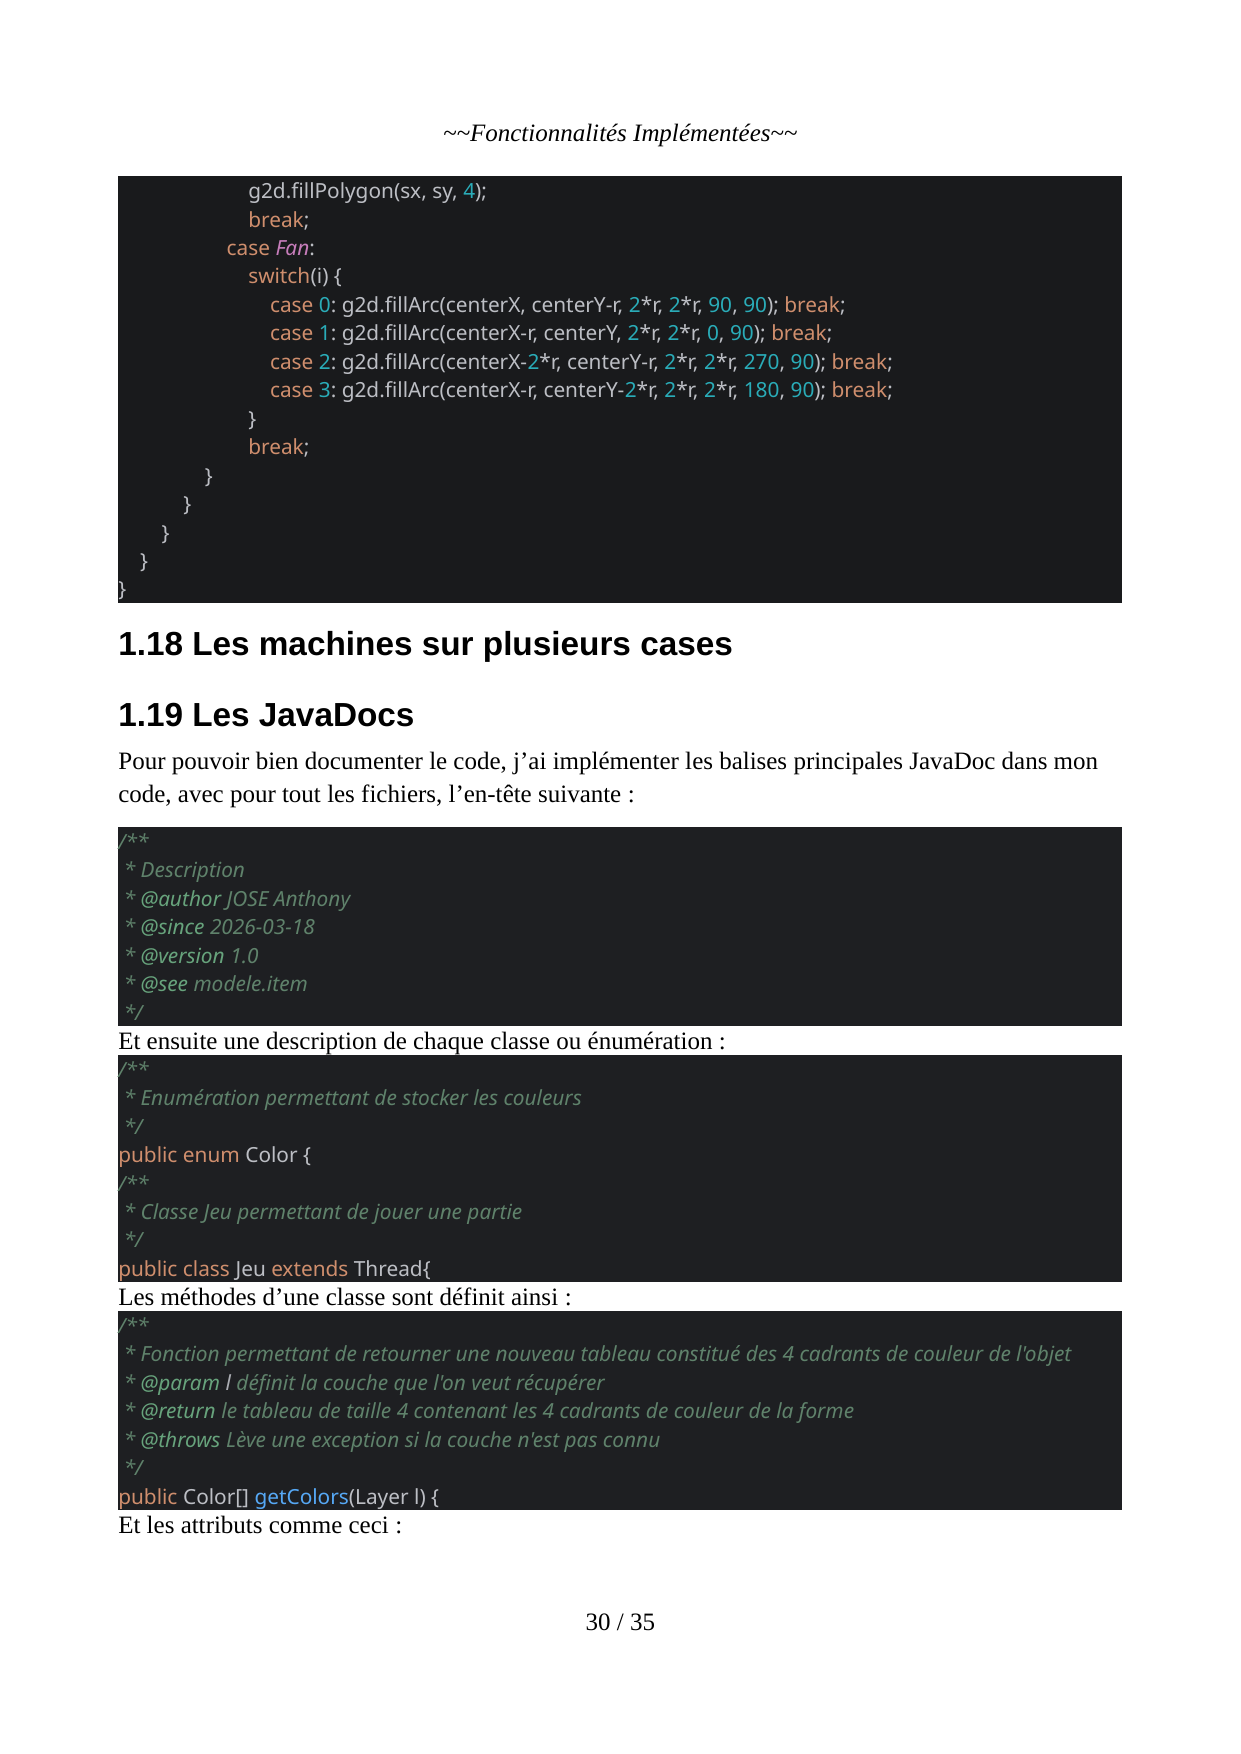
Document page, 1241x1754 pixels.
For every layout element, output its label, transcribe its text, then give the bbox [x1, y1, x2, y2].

subtitle Les JavaDocs [118, 696, 1122, 734]
text /** * Description * @author JOSE Anthony * @since 2026-03-18 * @version 1.0 * @see modele.item */ [118, 827, 1122, 1026]
text Et ensuite une description de chaque classe ou énumération : [118, 1026, 1122, 1055]
text /** * Fonction permettant de retourner une nouveau tableau constitué des 4 cadrants de couleur de l'objet * @param l définit la couche que l'on veut récupérer * @return le tableau de taille 4 contenant les 4 cadrants de couleur de la forme * @throws Lève une exception si la couche n'est pas connu */ public Color[] getColors(Layer l) { [118, 1311, 1122, 1510]
text /** * Classe Jeu permettant de jouer une partie */ public class Jeu extends Thread{ [118, 1169, 1122, 1282]
text Les méthodes d’une classe sont définit ainsi : [118, 1282, 1122, 1311]
text Et les attributs comme ceci : [118, 1510, 1122, 1539]
text g2d.fillPolygon(sx, sy, 4); break; case Fan: switch(i) { case 0: g2d.fillArc(centerX, centerY-r, 2*r, 2*r, 90, 90); break; case 1: g2d.fillArc(centerX-r, centerY, 2*r, 2*r, 0, 90); break; case 2: g2d.fillArc(centerX-2*r, centerY-r, 2*r, 2*r, 270, 90); break; case 3: g2d.fillArc(centerX-r, centerY-2*r, 2*r, 2*r, 180, 90); break; } break; } } } } } [118, 176, 1122, 603]
text Pour pouvoir bien documenter le code, j’ai implémenter les balises principales JavaDoc dans mon code, avec pour tout les fichiers, l’en-tête suivante : [118, 746, 1122, 808]
subtitle Les machines sur plusieurs cases [118, 624, 1122, 662]
text /** * Enumération permettant de stocker les couleurs */ public enum Color { [118, 1055, 1122, 1169]
